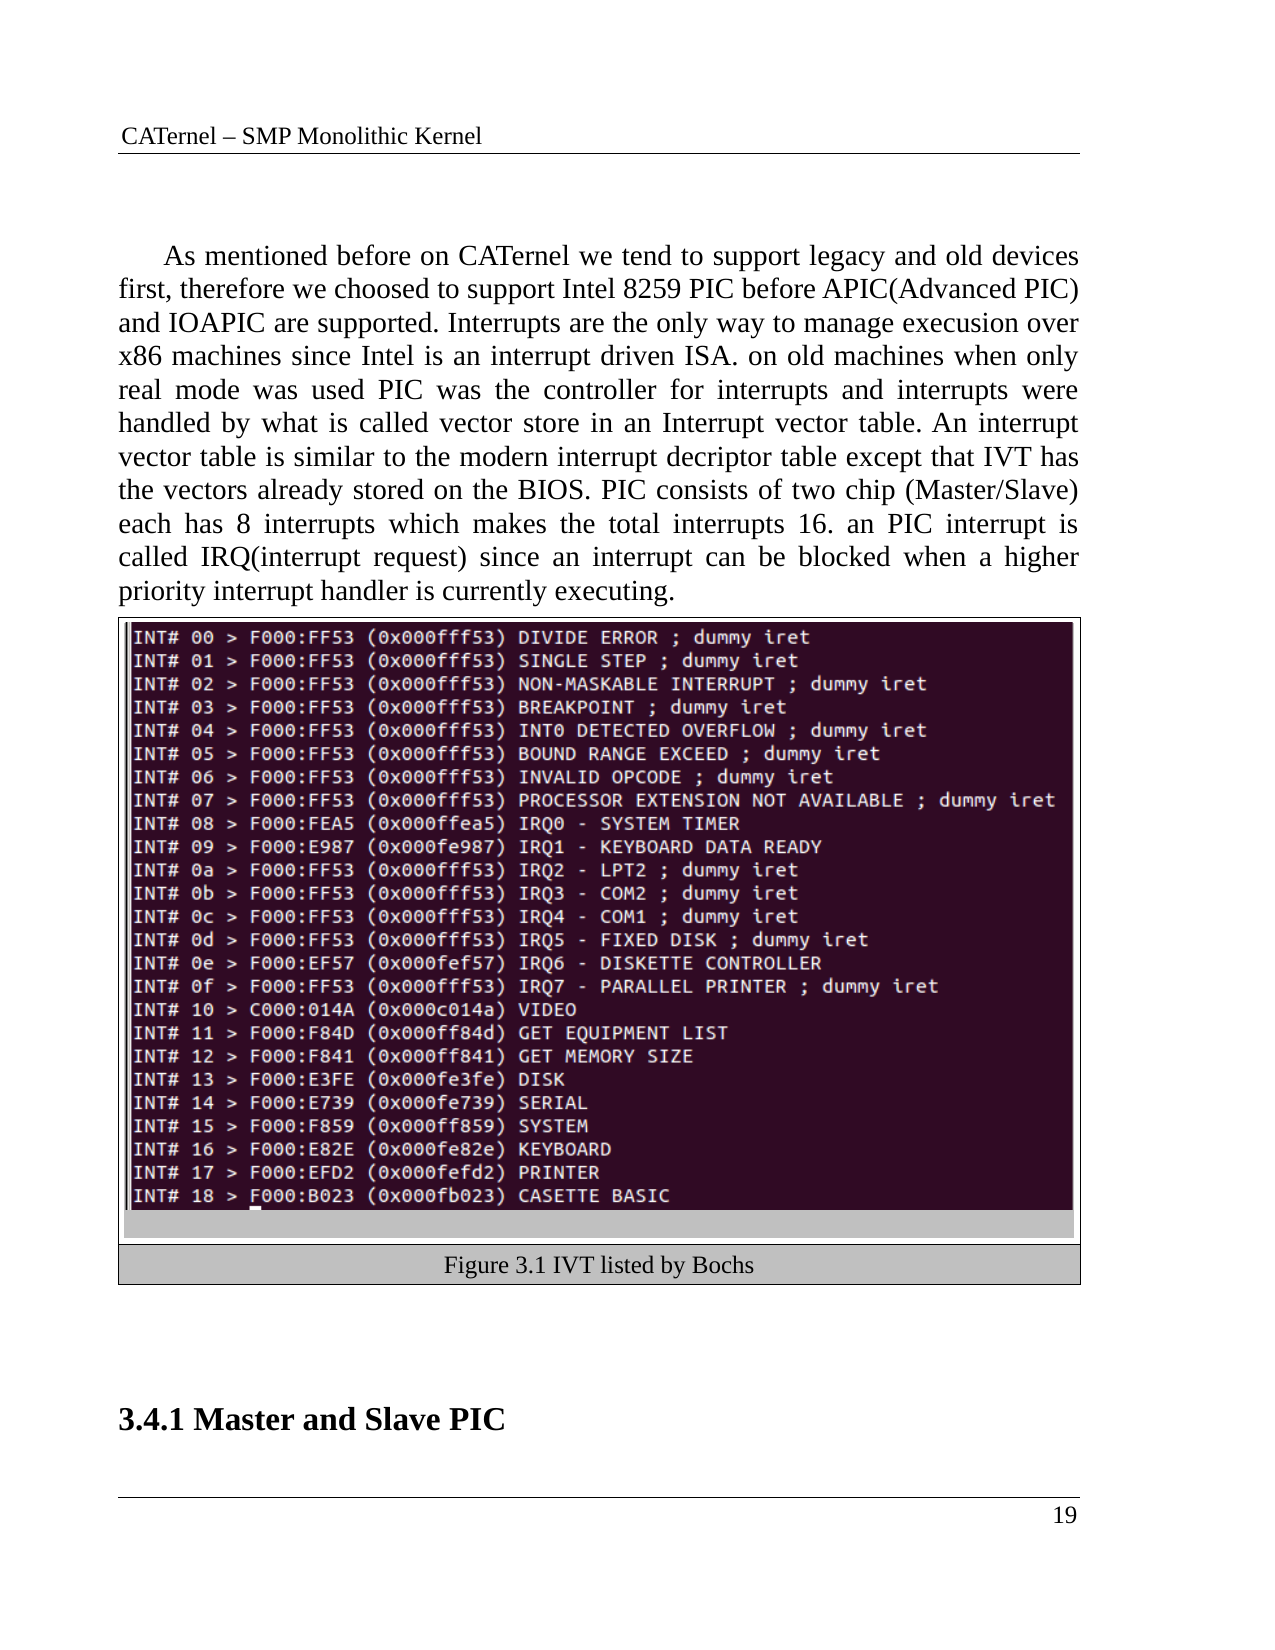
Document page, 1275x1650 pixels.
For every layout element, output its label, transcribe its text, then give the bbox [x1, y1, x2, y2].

text 3.4.1 Master and Slave PIC [118, 1399, 1080, 1438]
table_cell Figure 3.1 IVT listed by Bochs [119, 1245, 1080, 1284]
table_header [119, 618, 1080, 1209]
picture [125, 622, 1073, 1210]
table_header [119, 1210, 1080, 1244]
text As mentioned before on CATernel we tend to support legacy and old devices first, therefore we choosed to support Intel 8259 PIC before APIC(Advanced PIC) and IOAPIC are supported. Interrupts are the only way to manage execusion over x86 machines since Intel is an interrupt driven ISA. on old machines when only real mode was used PIC was the controller for interrupts and interrupts were handled by what is called vector store in an Interrupt vector table. An interrupt vector table is similar to the modern interrupt decriptor table except that IVT has the vectors already stored on the BIOS. PIC consists of two chip (Master/Slave) each has 8 interrupts which makes the total interrupts 16. an PIC interrupt is called IRQ(interrupt request) since an interrupt can be blocked when a higher priority interrupt handler is currently executing. [118, 238, 1080, 607]
